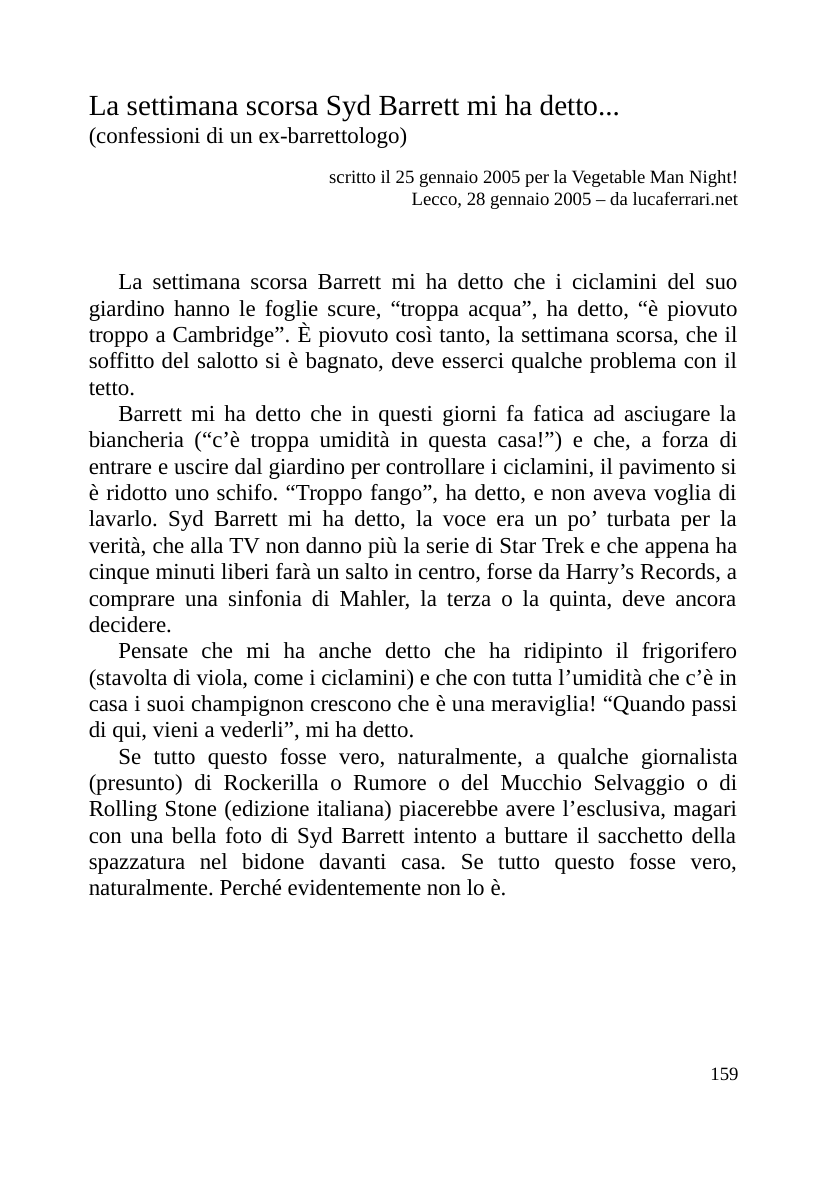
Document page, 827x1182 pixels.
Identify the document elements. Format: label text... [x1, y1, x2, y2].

text Lecco, 28 gennaio 2005 – da lucaferrari.net [88, 188, 738, 209]
text Se tutto questo fosse vero, naturalmente, a qualche giornalista (presunto) di Rockerilla o Rumore o del Mucchio Selvaggio o di Rolling Stone (edizione italiana) piacerebbe avere l’esclusiva, magari con una bella foto di Syd Barrett intento a buttare il sacchetto della spazzatura nel bidone davanti casa. Se tutto questo fosse vero, naturalmente. Perché evidentemente non lo è. [88, 743, 738, 901]
text (confessioni di un ex-barrettologo) [88, 122, 738, 148]
text La settimana scorsa Syd Barrett mi ha detto... [88, 88, 738, 122]
text La settimana scorsa Barrett mi ha detto che i ciclamini del suo giardino hanno le foglie scure, “troppa acqua”, ha detto, “è piovuto troppo a Cambridge”. è piovuto così tanto, la settimana scorsa, che il soffitto del salotto si è bagnato, deve esserci qualche problema con il tetto. [88, 268, 738, 400]
text Pensate che mi ha anche detto che ha ridipinto il frigorifero (stavolta di viola, come i ciclamini) e che con tutta l’umidità che c’è in casa i suoi champignon crescono che è una meraviglia! “Quando passi di qui, vieni a vederli”, mi ha detto. [88, 637, 738, 743]
text Barrett mi ha detto che in questi giorni fa fatica ad asciugare la biancheria (“c’è troppa umidità in questa casa!”) e che, a forza di entrare e uscire dal giardino per controllare i ciclamini, il pavimento si è ridotto uno schifo. “Troppo fango”, ha detto, e non aveva voglia di lavarlo. Syd Barrett mi ha detto, la voce era un po’ turbata per la verità, che alla TV non danno più la serie di Star Trek e che appena ha cinque minuti liberi farà un salto in centro, forse da Harry’s Records, a comprare una sinfonia di Mahler, la terza o la quinta, deve ancora decidere. [88, 400, 738, 637]
text scritto il 25 gennaio 2005 per la Vegetable Man Night! [88, 166, 738, 188]
